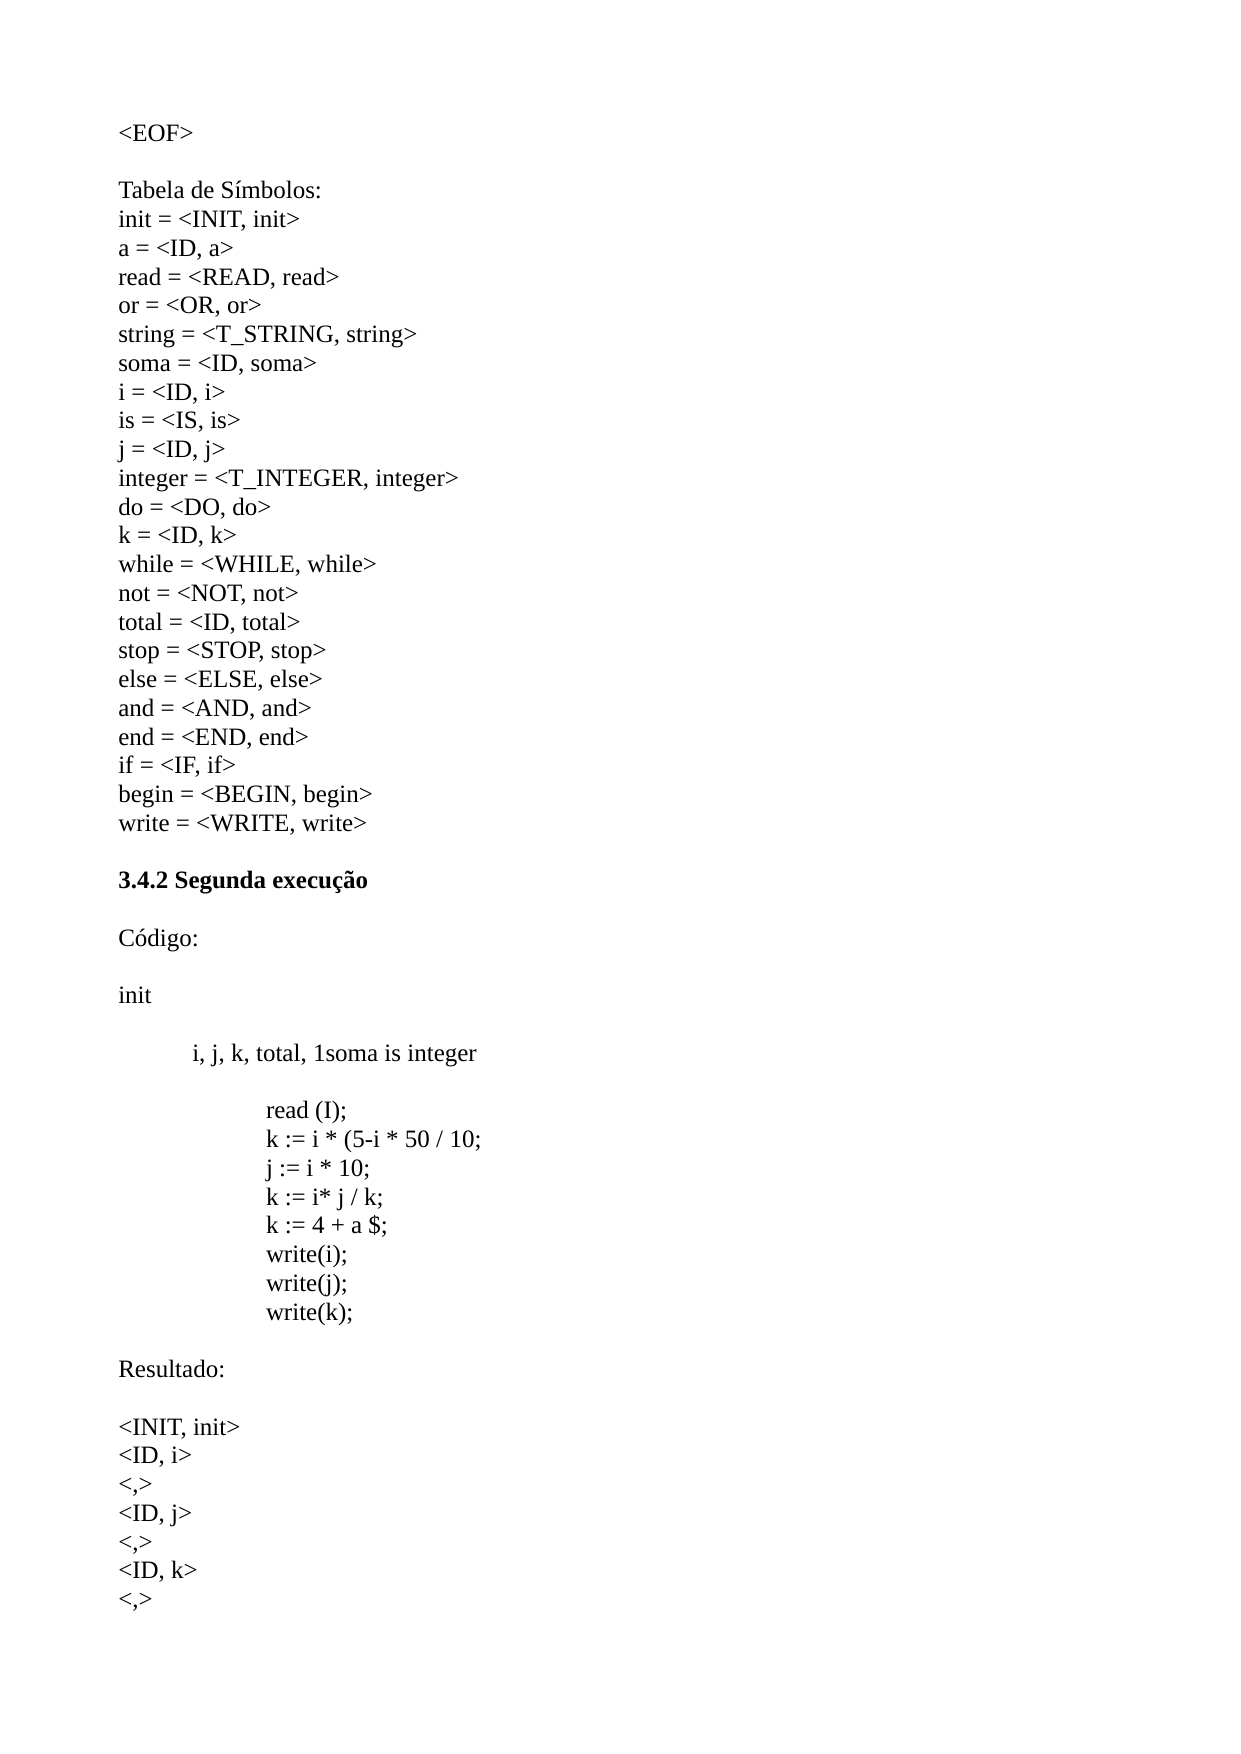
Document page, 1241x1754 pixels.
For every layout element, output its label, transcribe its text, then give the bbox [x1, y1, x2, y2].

text write = <WRITE, write> [118, 808, 1122, 837]
text or = <OR, or> [118, 291, 1122, 319]
text k := i * (5-i * 50 / 10; [118, 1124, 1122, 1153]
text read = <READ, read> [118, 262, 1122, 291]
text Tabela de Símbolos: [118, 176, 1122, 204]
text j = <ID, j> [118, 434, 1122, 463]
text if = <IF, if> [118, 751, 1122, 779]
text total = <ID, total> [118, 607, 1122, 636]
text <,> [118, 1584, 1122, 1613]
text k := 4 + a $; [118, 1211, 1122, 1239]
text stop = <STOP, stop> [118, 636, 1122, 664]
text 3.4.2 Segunda execução [118, 866, 1122, 894]
text j := i * 10; [118, 1153, 1122, 1182]
text <EOF> [118, 118, 1122, 147]
text k := i* j / k; [118, 1182, 1122, 1211]
text end = <END, end> [118, 722, 1122, 751]
text <ID, j> [118, 1498, 1122, 1527]
text i = <ID, i> [118, 377, 1122, 406]
text Código: [118, 923, 1122, 952]
text soma = <ID, soma> [118, 348, 1122, 377]
text write(k); [118, 1297, 1122, 1326]
text <INIT, init> [118, 1412, 1122, 1441]
text begin = <BEGIN, begin> [118, 779, 1122, 808]
text init = <INIT, init> [118, 204, 1122, 233]
text i, j, k, total, 1soma is integer [118, 1038, 1122, 1067]
text is = <IS, is> [118, 406, 1122, 434]
text string = <T_STRING, string> [118, 319, 1122, 348]
text write(j); [118, 1268, 1122, 1297]
text integer = <T_INTEGER, integer> [118, 463, 1122, 492]
text while = <WHILE, while> [118, 549, 1122, 578]
text Resultado: [118, 1354, 1122, 1383]
text and = <AND, and> [118, 693, 1122, 722]
text not = <NOT, not> [118, 578, 1122, 607]
text write(i); [118, 1239, 1122, 1268]
text <,> [118, 1527, 1122, 1556]
text <ID, k> [118, 1556, 1122, 1584]
text k = <ID, k> [118, 521, 1122, 549]
text read (I); [118, 1096, 1122, 1124]
text <ID, i> [118, 1441, 1122, 1469]
text else = <ELSE, else> [118, 664, 1122, 693]
text <,> [118, 1469, 1122, 1498]
text do = <DO, do> [118, 492, 1122, 521]
text init [118, 981, 1122, 1009]
text a = <ID, a> [118, 233, 1122, 262]
